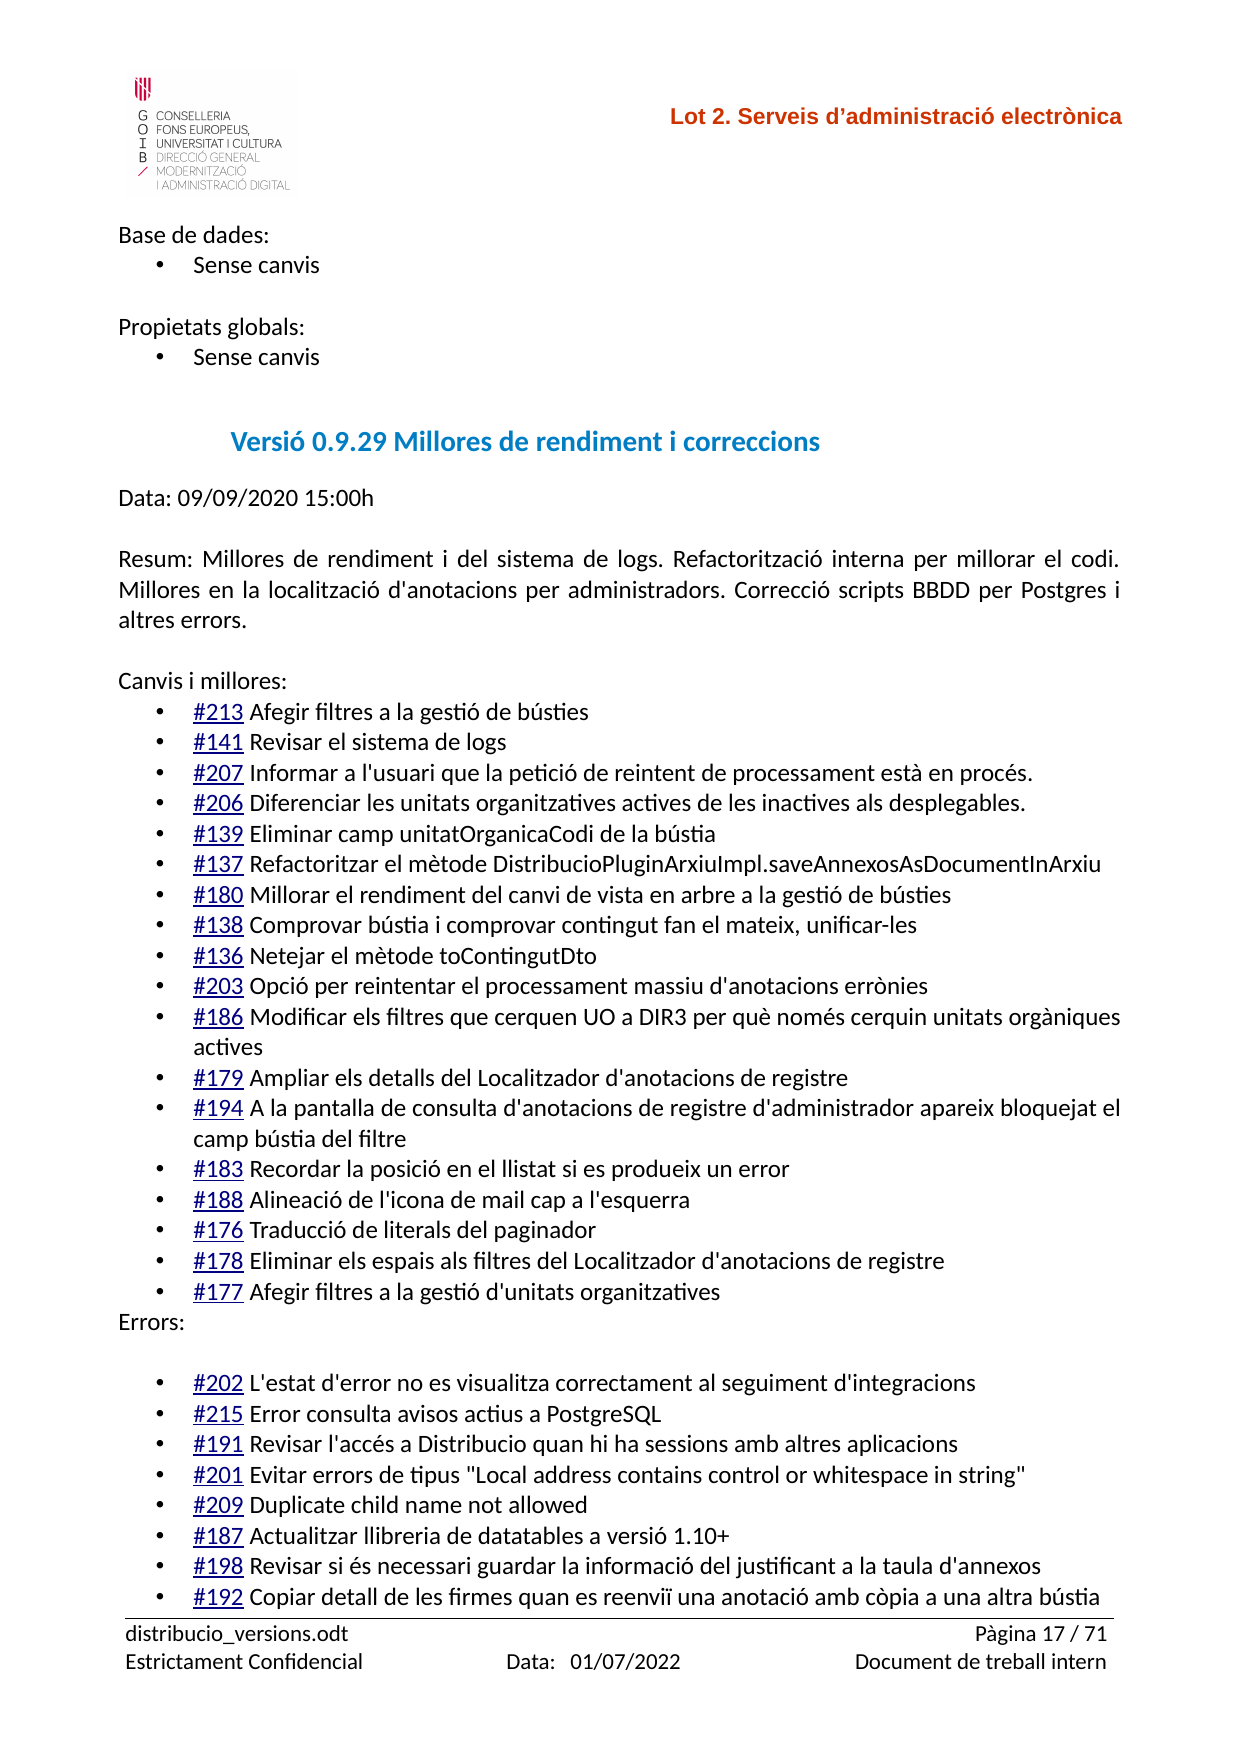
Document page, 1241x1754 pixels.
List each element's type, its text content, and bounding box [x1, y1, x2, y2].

list #177 Afegir filtres a la gestió d'unitats organitzatives [156, 1276, 1122, 1306]
subtitle Versió 0.9.29 Millores de rendiment i correccions [153, 423, 1122, 458]
list #136 Netejar el mètode toContingutDto [156, 940, 1122, 971]
list #206 Diferenciar les unitats organitzatives actives de les inactives als desplegables. [156, 787, 1122, 818]
text Canvis i millores: [118, 665, 1122, 696]
list #201 Evitar errors de tipus "Local address contains control or whitespace in string" [156, 1459, 1122, 1489]
list #207 Informar a l'usuari que la petició de reintent de processament està en procés. [156, 757, 1122, 787]
list #186 Modificar els filtres que cerquen UO a DIR3 per què només cerquin unitats orgàniques actives [156, 1001, 1122, 1062]
list #137 Refactoritzar el mètode DistribucioPluginArxiuImpl.saveAnnexosAsDocumentInArxiu [156, 848, 1122, 879]
text Base de dades: [118, 219, 1122, 250]
list #209 Duplicate child name not allowed [156, 1489, 1122, 1520]
list #139 Eliminar camp unitatOrganicaCodi de la bústia [156, 818, 1122, 848]
list #215 Error consulta avisos actius a PostgreSQL [156, 1398, 1122, 1428]
list #178 Eliminar els espais als filtres del Localitzador d'anotacions de registre [156, 1245, 1122, 1276]
list #183 Recordar la posició en el llistat si es produeix un error [156, 1154, 1122, 1184]
text Errors: [118, 1306, 1122, 1337]
list #203 Opció per reintentar el processament massiu d'anotacions errònies [156, 971, 1122, 1001]
list #187 Actualitzar llibreria de datatables a versió 1.10+ [156, 1520, 1122, 1550]
list #194 A la pantalla de consulta d'anotacions de registre d'administrador apareix bloquejat el camp bústia del filtre [156, 1093, 1122, 1154]
list #198 Revisar si és necessari guardar la informació del justificant a la taula d'annexos [156, 1550, 1122, 1581]
list #213 Afegir filtres a la gestió de bústies [156, 696, 1122, 726]
text Resum: Millores de rendiment i del sistema de logs. Refactorització interna per millorar el codi. Millores en la localització d'anotacions per administradors. Correcció scripts BBDD per Postgres i altres errors. [118, 543, 1122, 635]
list Sense canvis [156, 341, 1122, 372]
list #202 L'estat d'error no es visualitza correctament al seguiment d'integracions [156, 1367, 1122, 1398]
list #188 Alineació de l'icona de mail cap a l'esquerra [156, 1184, 1122, 1215]
list #180 Millorar el rendiment del canvi de vista en arbre a la gestió de bústies [156, 879, 1122, 909]
list #176 Traducció de literals del paginador [156, 1215, 1122, 1245]
list #138 Comprovar bústia i comprovar contingut fan el mateix, unificar-les [156, 909, 1122, 940]
list #179 Ampliar els detalls del Localitzador d'anotacions de registre [156, 1062, 1122, 1093]
text Data: 09/09/2020 15:00h [118, 482, 1122, 513]
text Propietats globals: [118, 311, 1122, 341]
picture [126, 70, 299, 197]
list Sense canvis [156, 250, 1122, 280]
list #141 Revisar el sistema de logs [156, 726, 1122, 757]
list #191 Revisar l'accés a Distribucio quan hi ha sessions amb altres aplicacions [156, 1428, 1122, 1459]
list #192 Copiar detall de les firmes quan es reenviï una anotació amb còpia a una altra bústia [156, 1581, 1122, 1611]
